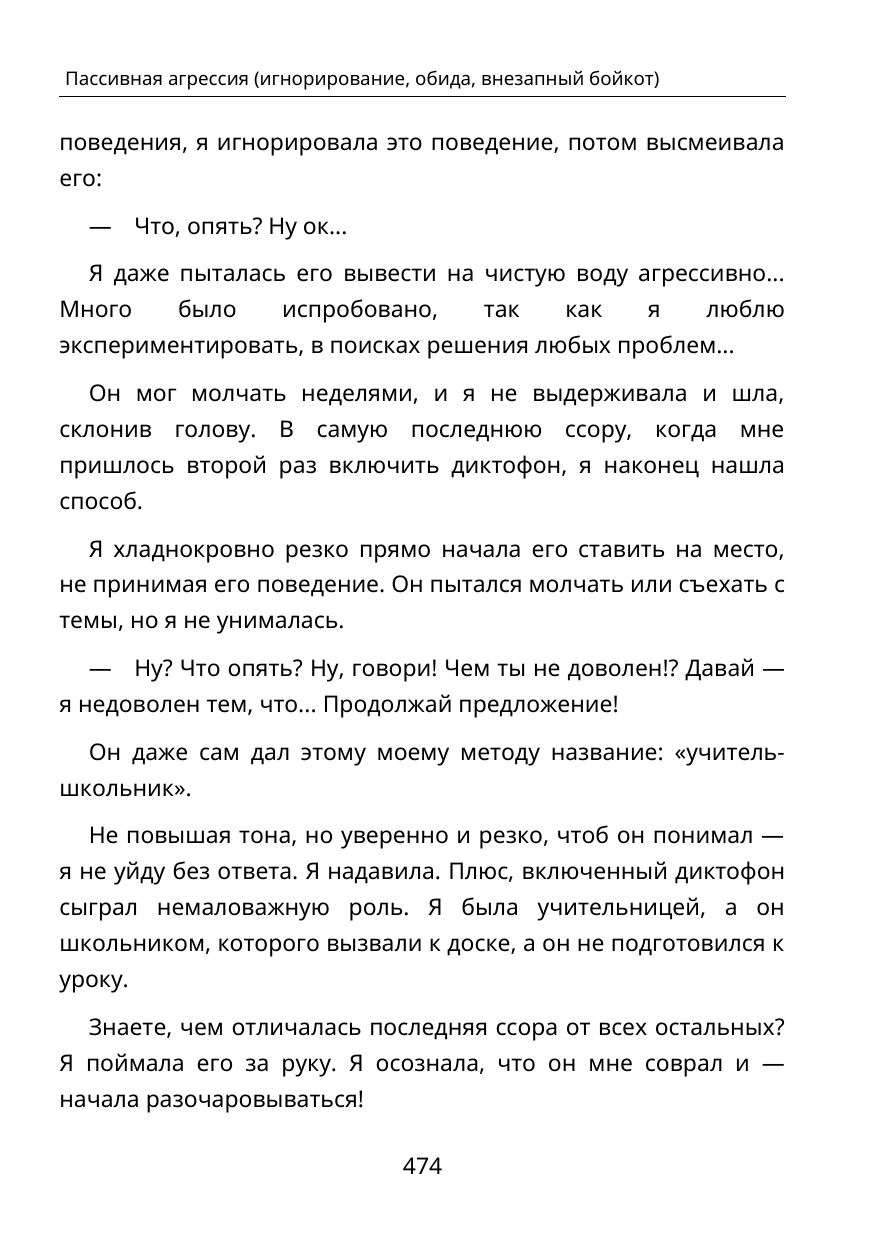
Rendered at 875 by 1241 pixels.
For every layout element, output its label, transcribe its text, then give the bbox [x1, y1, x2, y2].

text Он мог молчать неделями, и я не выдерживала и шла, склонив голову. В самую последнюю ссору, когда мне пришлось второй раз включить диктофон, я наконец нашла способ. [59, 377, 786, 516]
text Я хладнокровно резко прямо начала его ставить на место, не принимая его поведение. Он пытался молчать или съехать с темы, но я не унималась. [59, 532, 786, 636]
text поведения, я игнорировала это поведение, потом высмеивала его: [59, 126, 786, 193]
list Ну? Что опять? Ну, говори! Чем ты не доволен!? Давай — я недоволен тем, что... Продолжай предложение! [59, 652, 786, 719]
text Не повышая тона, но уверенно и резко, чтоб он понимал — я не уйду без ответа. Я надавила. Плюс, включенный диктофон сыграл немаловажную роль. Я была учительницей, а он школьником, которого вызвали к доске, а он не подготовился к уроку. [59, 819, 786, 994]
text Я даже пыталась его вывести на чистую воду агрессивно... Много было испробовано, так как я люблю экспериментировать, в поисках решения любых проблем... [59, 257, 786, 361]
text Он даже сам дал этому моему методу название: «учитель-школьник». [59, 736, 786, 803]
text Знаете, чем отличалась последняя ссора от всех остальных? Я поймала его за руку. Я осознала, что он мне соврал и — начала разочаровываться! [59, 1011, 786, 1114]
list Что, опять? Ну ок... [59, 210, 786, 241]
